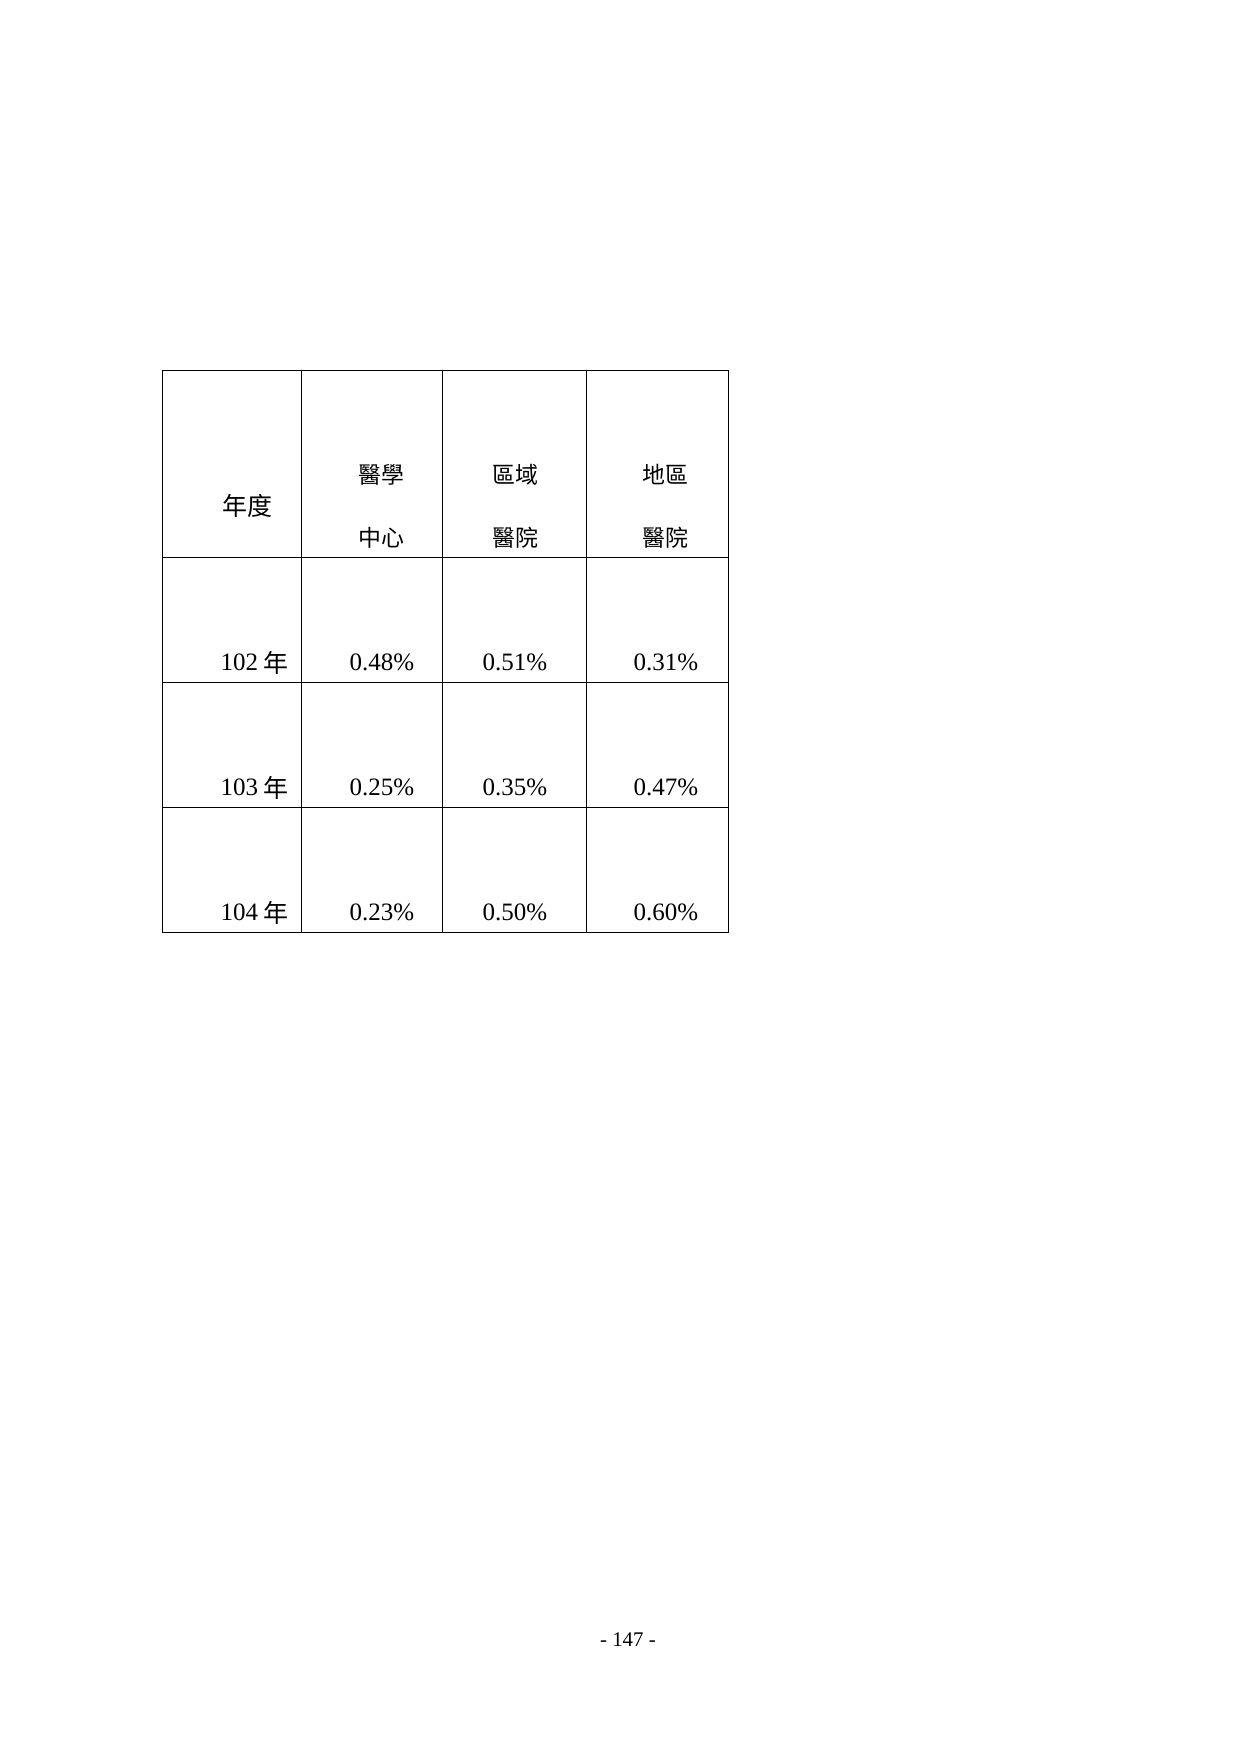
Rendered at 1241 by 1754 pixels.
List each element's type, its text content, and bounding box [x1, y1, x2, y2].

table_header [569, 307, 602, 369]
table_header [506, 307, 538, 369]
table_header [422, 307, 506, 369]
table_cell [733, 807, 737, 932]
table_header [538, 307, 569, 369]
table_header [738, 307, 742, 369]
table_cell [729, 557, 733, 682]
table_cell 0.31% [587, 558, 728, 682]
table_header [733, 307, 737, 369]
table_cell [738, 807, 742, 932]
table_cell 0.35% [443, 683, 586, 807]
table_cell [729, 682, 733, 807]
table_header [742, 307, 747, 369]
table_cell 0.23% [302, 808, 442, 932]
table_cell [729, 807, 733, 932]
table_cell 年度 [163, 371, 301, 557]
table_header [728, 307, 733, 369]
table_cell [742, 807, 747, 932]
table_cell [729, 370, 733, 557]
table_cell 0.47% [587, 683, 728, 807]
table_cell 102年 [163, 558, 301, 682]
table_cell 地區 醫院 [587, 371, 728, 557]
table_header [315, 307, 422, 369]
table_cell 0.60% [587, 808, 728, 932]
table_header [163, 307, 236, 369]
table_cell 0.25% [302, 683, 442, 807]
table_header [603, 307, 634, 369]
table_cell [738, 557, 742, 682]
table_cell 104年 [163, 808, 301, 932]
table_cell [733, 370, 737, 557]
table_cell [738, 370, 742, 557]
table_header [634, 307, 728, 369]
table_header [236, 307, 315, 369]
table_cell 0.48% [302, 558, 442, 682]
table_cell [742, 370, 747, 557]
table_cell 0.50% [443, 808, 586, 932]
table_cell [733, 557, 737, 682]
table_cell [738, 682, 742, 807]
table_cell 區域 醫院 [443, 371, 586, 557]
table_cell [742, 557, 747, 682]
table_cell [742, 682, 747, 807]
table_cell [733, 682, 737, 807]
table_cell 0.51% [443, 558, 586, 682]
table_cell 醫學 中心 [302, 371, 442, 557]
table_cell 103年 [163, 683, 301, 807]
